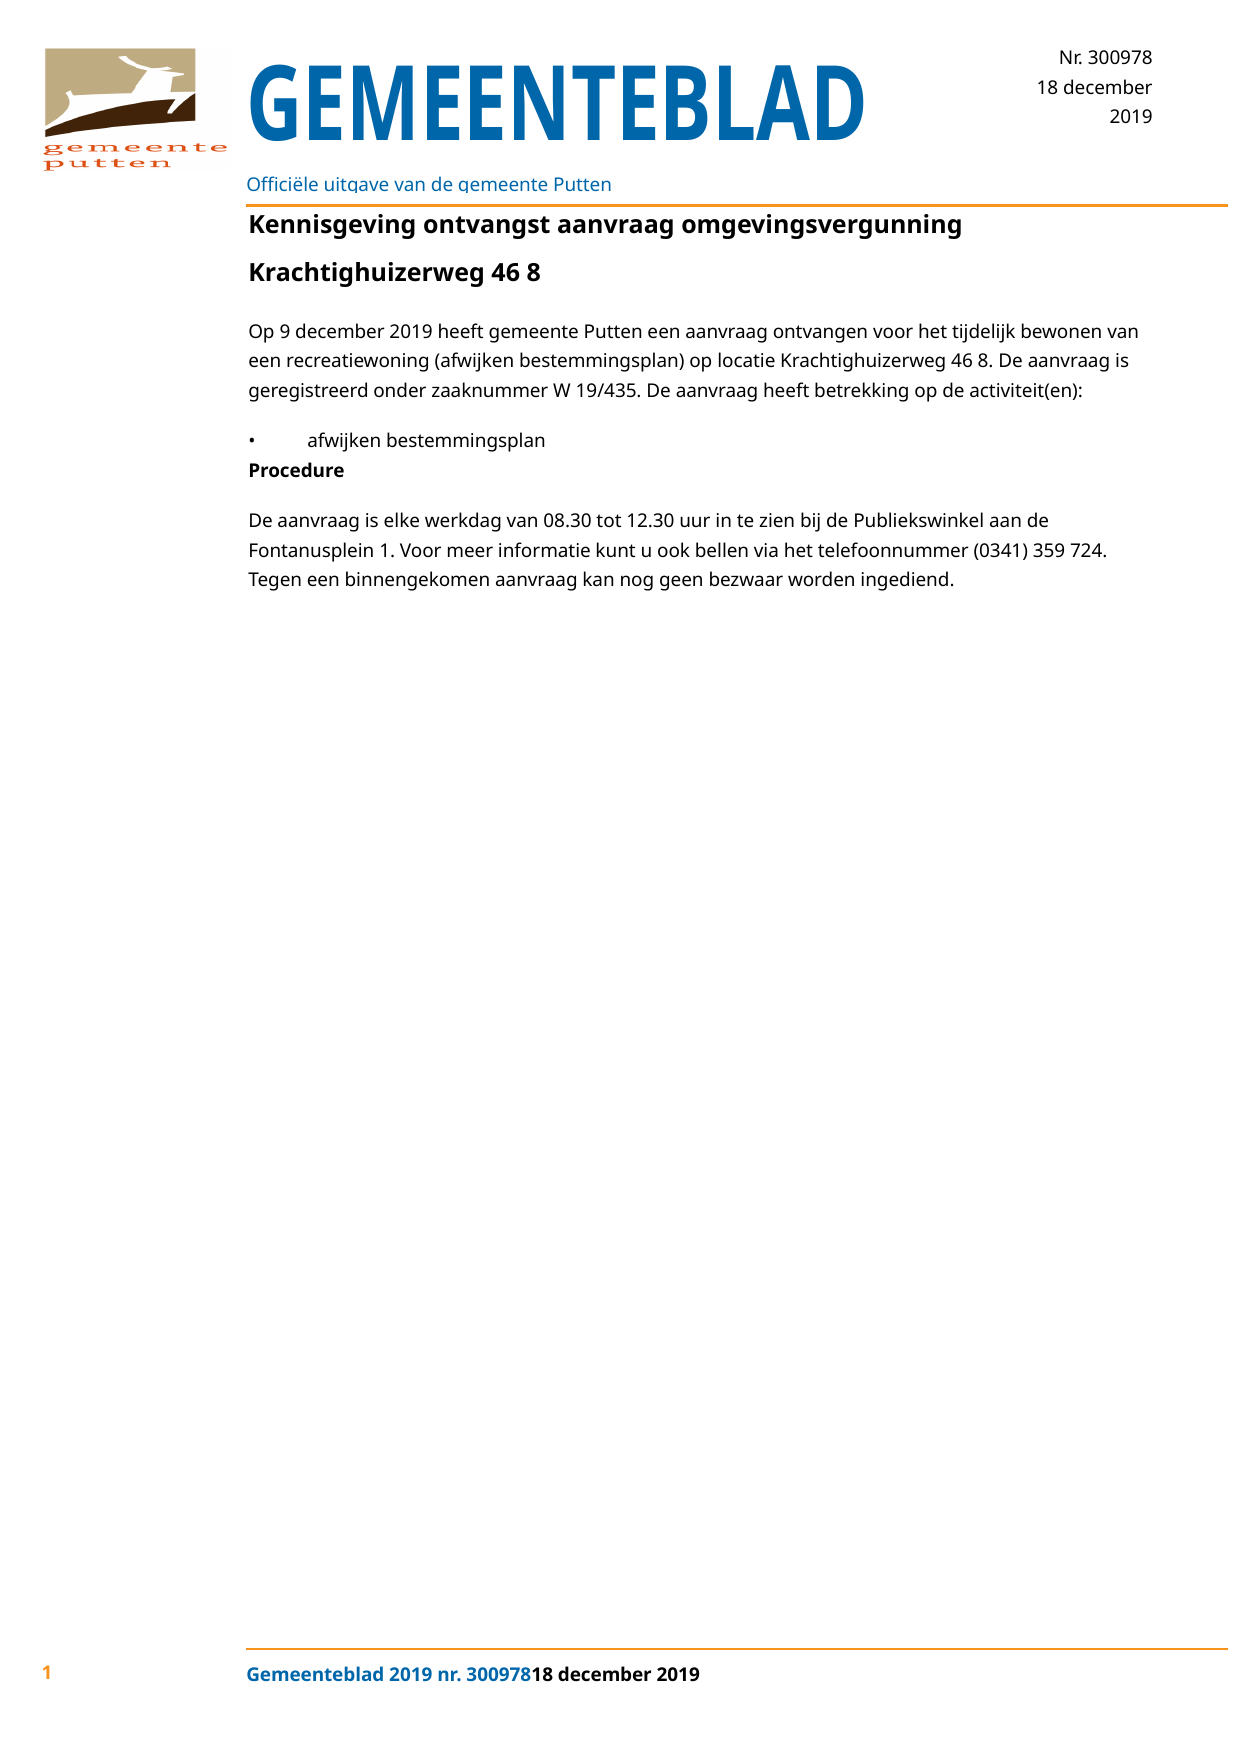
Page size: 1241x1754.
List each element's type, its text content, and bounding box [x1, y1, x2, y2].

text De aanvraag is elke werkdag van 08.30 tot 12.30 uur in te zien bij de Publiekswinkel aan de Fontanusplein 1. Voor meer informatie kunt u ook bellen via het telefoonnummer (0341) 359 724. Tegen een binnengekomen aanvraag kan nog geen bezwaar worden ingediend. [248, 507, 1152, 592]
text Op 9 december 2019 heeft gemeente Putten een aanvraag ontvangen voor het tijdelijk bewonen van een recreatiewoning (afwijken bestemmingsplan) op locatie Krachtighuizerweg 46 8. De aanvraag is geregistreerd onder zaaknummer W 19/435. De aanvraag heeft betrekking op de activiteit(en): [248, 318, 1152, 403]
list afwijken bestemmingsplan [248, 427, 1152, 453]
text Procedure [248, 457, 1152, 483]
text Kennisgeving ontvangst aanvraag omgevingsvergunning Krachtighuizerweg 46 8 [248, 207, 1152, 288]
picture [41, 47, 231, 172]
